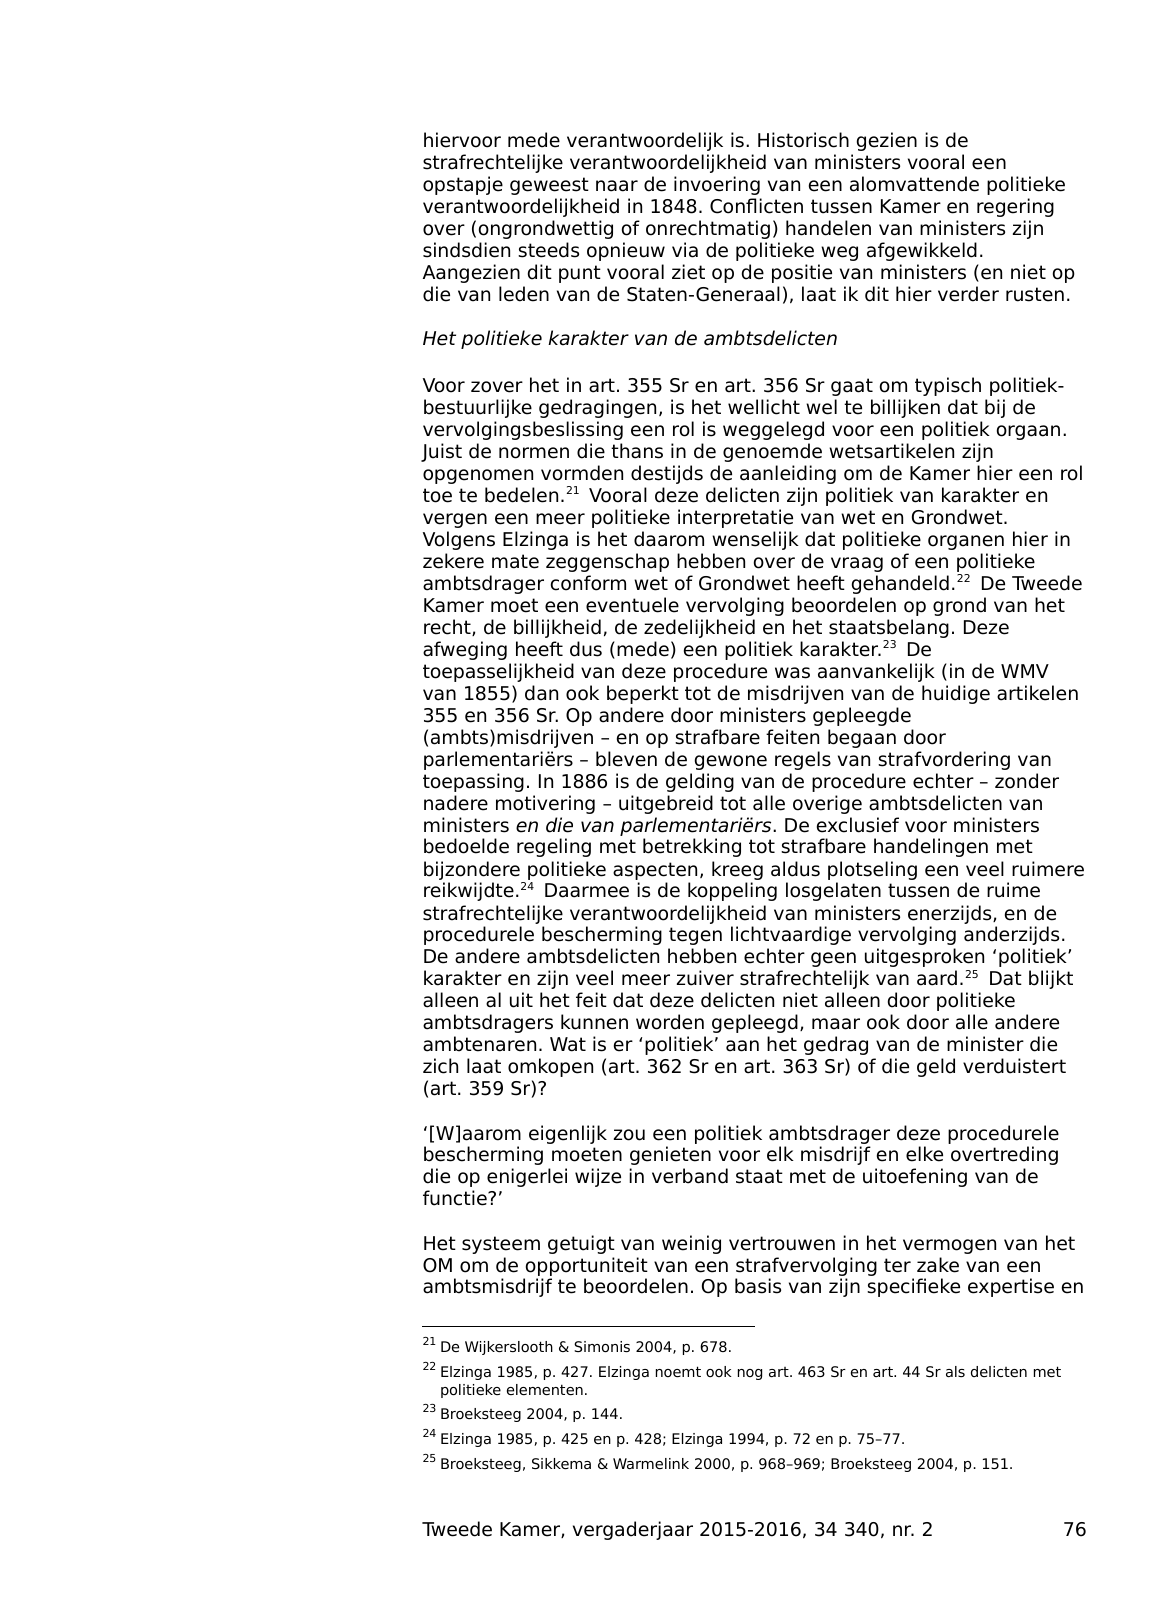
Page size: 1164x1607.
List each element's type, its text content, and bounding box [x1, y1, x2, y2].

text Broeksteeg 2004, p. 144. [422, 1402, 1087, 1424]
text Elzinga 1985, p. 425 en p. 428; Elzinga 1994, p. 72 en p. 75–77. [422, 1427, 1087, 1449]
text Het systeem getuigt van weinig vertrouwen in het vermogen van het OM om de opportuniteit van een strafvervolging ter zake van een ambtsmisdrijf te beoordelen. Op basis van zijn specifieke expertise en [422, 1232, 1087, 1298]
text Broeksteeg, Sikkema & Warmelink 2000, p. 968–969; Broeksteeg 2004, p. 151. [422, 1452, 1087, 1474]
text Elzinga 1985, p. 427. Elzinga noemt ook nog art. 463 Sr en art. 44 Sr als delicten met politieke elementen. [422, 1360, 1087, 1399]
text ‘[W]aarom eigenlijk zou een politiek ambtsdrager deze procedurele bescherming moeten genieten voor elk misdrijf en elke overtreding die op enigerlei wijze in verband staat met de uitoefening van de functie?’ [422, 1122, 1087, 1210]
text Voor zover het in art. 355 Sr en art. 356 Sr gaat om typisch politiek-bestuurlijke gedragingen, is het wellicht wel te billijken dat bij de vervolgingsbeslissing een rol is weggelegd voor een politiek orgaan. Juist de normen die thans in de genoemde wetsartikelen zijn opgenomen vormden destijds de aanleiding om de Kamer hier een rol toe te bedelen. Vooral deze delicten zijn politiek van karakter en vergen een meer politieke interpretatie van wet en Grondwet. Volgens Elzinga is het daarom wenselijk dat politieke organen hier in zekere mate zeggenschap hebben over de vraag of een politieke ambtsdrager conform wet of Grondwet heeft gehandeld. De Tweede Kamer moet een eventuele vervolging beoordelen op grond van het recht, de billijkheid, de zedelijkheid en het staatsbelang. Deze afweging heeft dus (mede) een politiek karakter. De toepasselijkheid van deze procedure was aanvankelijk (in de WMV van 1855) dan ook beperkt tot de misdrijven van de huidige artikelen 355 en 356 Sr. Op andere door ministers gepleegde (ambts)misdrijven – en op strafbare feiten begaan door parlementariërs – bleven de gewone regels van strafvordering van toepassing. In 1886 is de gelding van de procedure echter – zonder nadere motivering – uitgebreid tot alle overige ambtsdelicten van ministers en die van parlementariërs. De exclusief voor ministers bedoelde regeling met betrekking tot strafbare handelingen met bijzondere politieke aspecten, kreeg aldus plotseling een veel ruimere reikwijdte. Daarmee is de koppeling losgelaten tussen de ruime strafrechtelijke verantwoordelijkheid van ministers enerzijds, en de procedurele bescherming tegen lichtvaardige vervolging anderzijds. De andere ambtsdelicten hebben echter geen uitgesproken ‘politiek’ karakter en zijn veel meer zuiver strafrechtelijk van aard. Dat blijkt alleen al uit het feit dat deze delicten niet alleen door politieke ambtsdragers kunnen worden gepleegd, maar ook door alle andere ambtenaren. Wat is er ‘politiek’ aan het gedrag van de minister die zich laat omkopen (art. 362 Sr en art. 363 Sr) of die geld verduistert (art. 359 Sr)? [422, 375, 1087, 1100]
text De Wijkerslooth & Simonis 2004, p. 678. [422, 1335, 1087, 1357]
text hiervoor mede verantwoordelijk is. Historisch gezien is de strafrechtelijke verantwoordelijkheid van ministers vooral een opstapje geweest naar de invoering van een alomvattende politieke verantwoordelijkheid in 1848. Conflicten tussen Kamer en regering over (ongrondwettig of onrechtmatig) handelen van ministers zijn sindsdien steeds opnieuw via de politieke weg afgewikkeld. Aangezien dit punt vooral ziet op de positie van ministers (en niet op die van leden van de Staten-Generaal), laat ik dit hier verder rusten. [422, 130, 1087, 306]
subtitle Het politieke karakter van de ambtsdelicten [422, 328, 1087, 350]
